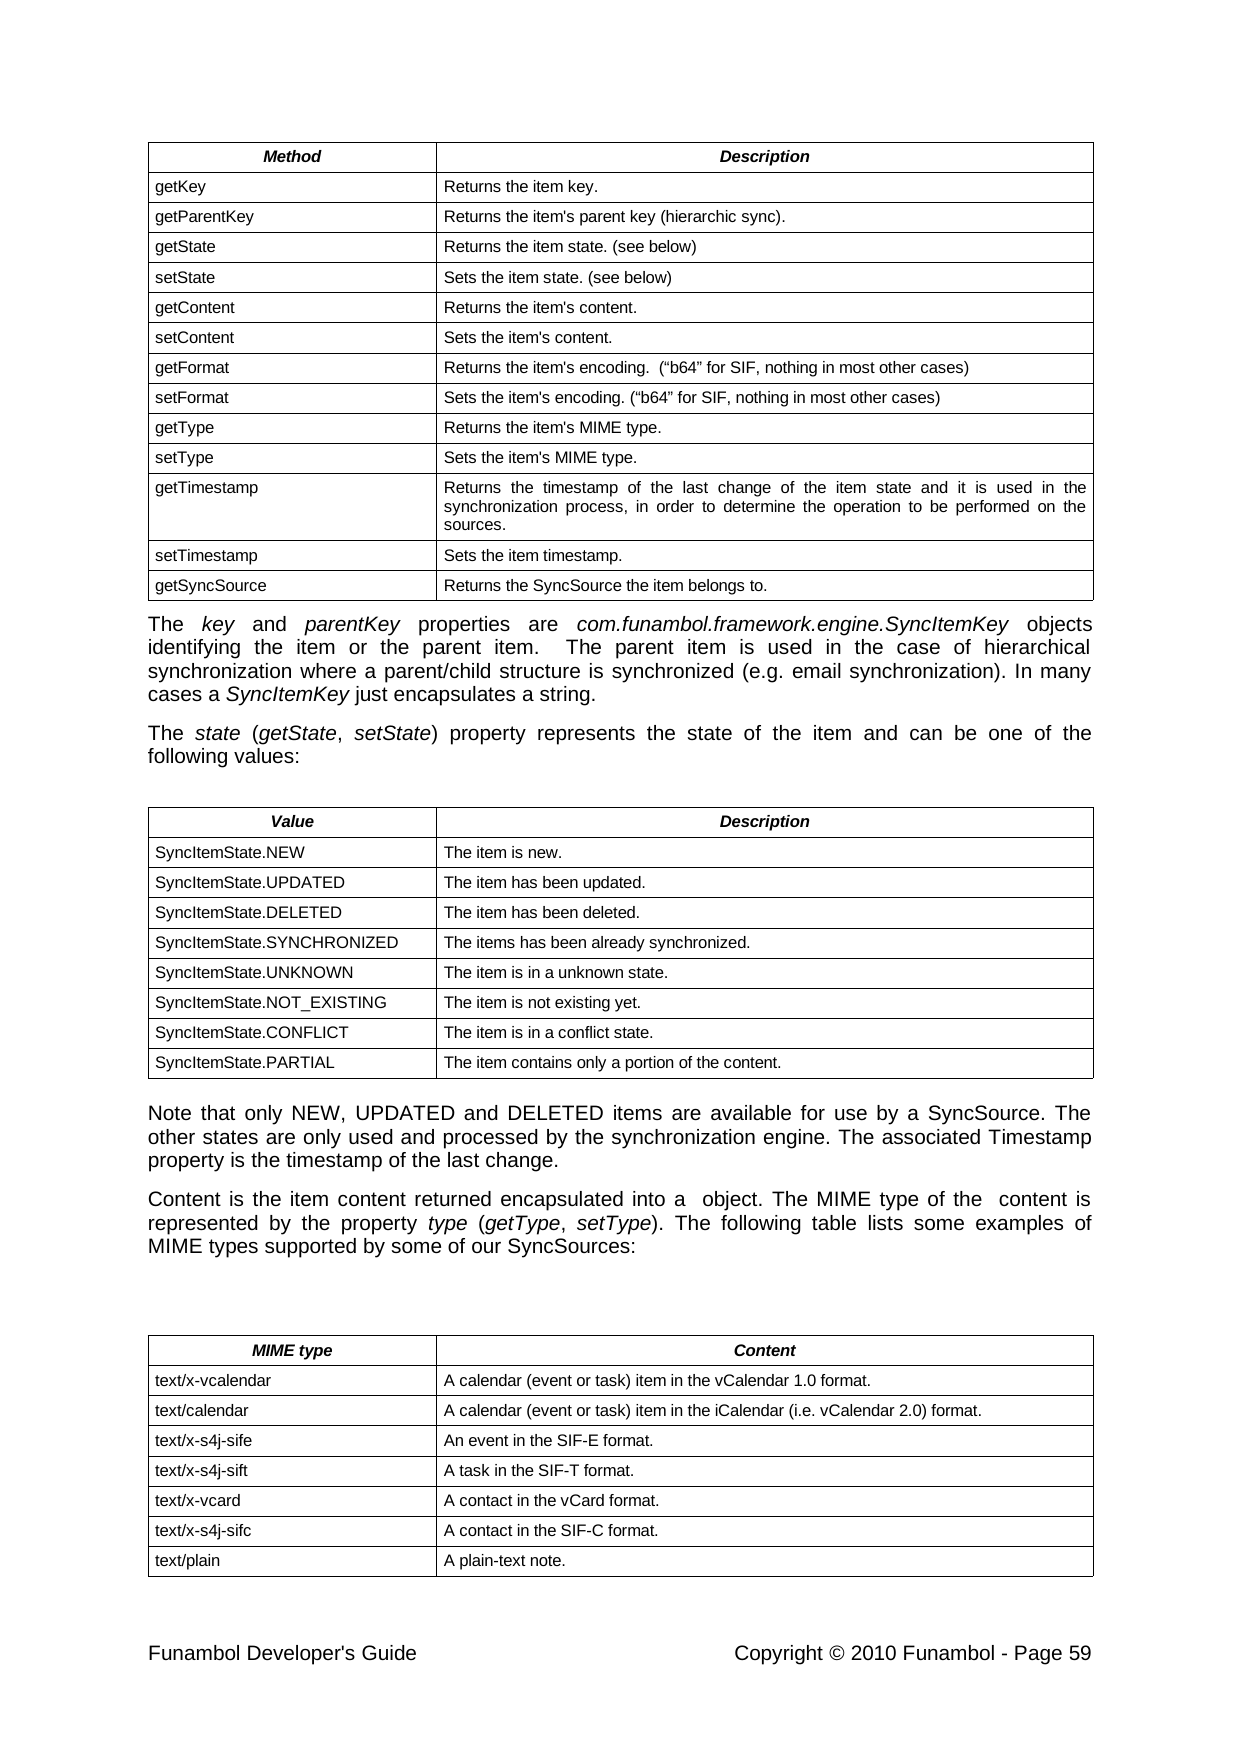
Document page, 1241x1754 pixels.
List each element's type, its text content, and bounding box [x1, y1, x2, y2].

text The state (getState, setState) property represents the state of the item and can be one of the following values: [148, 721, 1093, 768]
table_cell getParentKey [149, 203, 436, 232]
table_cell The item is in a unknown state. [437, 959, 1093, 988]
table_cell The items has been already synchronized. [437, 929, 1093, 958]
table_cell Sets the item's encoding. (“b64” for SIF, nothing in most other cases) [437, 384, 1093, 413]
table_cell getSyncSource [149, 571, 436, 600]
table_cell SyncItemState.PARTIAL [149, 1049, 436, 1078]
table_header Description [437, 143, 1093, 172]
table_cell Returns the item's encoding. (“b64” for SIF, nothing in most other cases) [437, 354, 1093, 383]
table_cell A calendar (event or task) item in the vCalendar 1.0 format. [437, 1366, 1093, 1395]
table_cell Returns the item's parent key (hierarchic sync). [437, 203, 1093, 232]
table_cell SyncItemState.SYNCHRONIZED [149, 929, 436, 958]
table_cell The item has been deleted. [437, 898, 1093, 928]
table_header Method [149, 143, 436, 172]
table_cell Returns the item's MIME type. [437, 414, 1093, 443]
table_cell setFormat [149, 384, 436, 413]
table_cell text/x-s4j-sife [149, 1426, 436, 1456]
table_cell The item is new. [437, 838, 1093, 867]
table_cell text/x-vcard [149, 1487, 436, 1516]
table_cell SyncItemState.NOT_EXISTING [149, 989, 436, 1018]
table_cell Sets the item timestamp. [437, 541, 1093, 570]
table_cell A calendar (event or task) item in the iCalendar (i.e. vCalendar 2.0) format. [437, 1396, 1093, 1425]
table_header Value [149, 808, 436, 837]
table_cell Returns the item's content. [437, 293, 1093, 322]
table_cell Returns the SyncSource the item belongs to. [437, 571, 1093, 600]
table_cell text/x-s4j-sifc [149, 1517, 436, 1546]
table_cell SyncItemState.NEW [149, 838, 436, 867]
table_cell setType [149, 444, 436, 473]
table_cell getContent [149, 293, 436, 322]
table_cell A contact in the vCard format. [437, 1487, 1093, 1516]
table_cell Sets the item's content. [437, 323, 1093, 353]
table_cell SyncItemState.DELETED [149, 898, 436, 928]
table_cell Returns the item state. (see below) [437, 233, 1093, 262]
table_cell setTimestamp [149, 541, 436, 570]
table_cell The item has been updated. [437, 868, 1093, 897]
table_cell getFormat [149, 354, 436, 383]
table_cell The item contains only a portion of the content. [437, 1049, 1093, 1078]
table_cell Sets the item state. (see below) [437, 263, 1093, 292]
table_cell A task in the SIF-T format. [437, 1457, 1093, 1486]
table_cell Returns the item key. [437, 173, 1093, 202]
table_cell A plain-text note. [437, 1547, 1093, 1576]
table_cell SyncItemState.CONFLICT [149, 1019, 436, 1048]
table_cell The item is in a conflict state. [437, 1019, 1093, 1048]
text The key and parentKey properties are com.funambol.framework.engine.SyncItemKey objects identifying the item or the parent item. The parent item is used in the case of hierarchical synchronization where a parent/child structure is synchronized (e.g. email synchronization). In many cases a SyncItemKey just encapsulates a string. [148, 612, 1093, 706]
table_cell SyncItemState.UNKNOWN [149, 959, 436, 988]
table_cell setContent [149, 323, 436, 353]
table_cell text/x-vcalendar [149, 1366, 436, 1395]
table_cell The item is not existing yet. [437, 989, 1093, 1018]
table_cell Sets the item's MIME type. [437, 444, 1093, 473]
table_cell getTimestamp [149, 474, 436, 540]
table_cell text/x-s4j-sift [149, 1457, 436, 1486]
table_cell A contact in the SIF-C format. [437, 1517, 1093, 1546]
table_cell An event in the SIF-E format. [437, 1426, 1093, 1456]
text Content is the item content returned encapsulated into a object. The MIME type of the content is represented by the property type (getType, setType). The following table lists some examples of MIME types supported by some of our SyncSources: [148, 1187, 1093, 1258]
table_cell text/plain [149, 1547, 436, 1576]
table_cell setState [149, 263, 436, 292]
table_cell text/calendar [149, 1396, 436, 1425]
table_cell SyncItemState.UPDATED [149, 868, 436, 897]
table_header Content [437, 1336, 1093, 1365]
table_cell getType [149, 414, 436, 443]
table_cell getKey [149, 173, 436, 202]
table_header Description [437, 808, 1093, 837]
table_cell Returns the timestamp of the last change of the item state and it is used in the synchronization process, in order to determine the operation to be performed on the sources. [437, 474, 1093, 540]
table_cell getState [149, 233, 436, 262]
text Note that only NEW, UPDATED and DELETED items are available for use by a SyncSource. The other states are only used and processed by the synchronization engine. The associated Timestamp property is the timestamp of the last change. [148, 1102, 1093, 1172]
table_header MIME type [149, 1336, 436, 1365]
